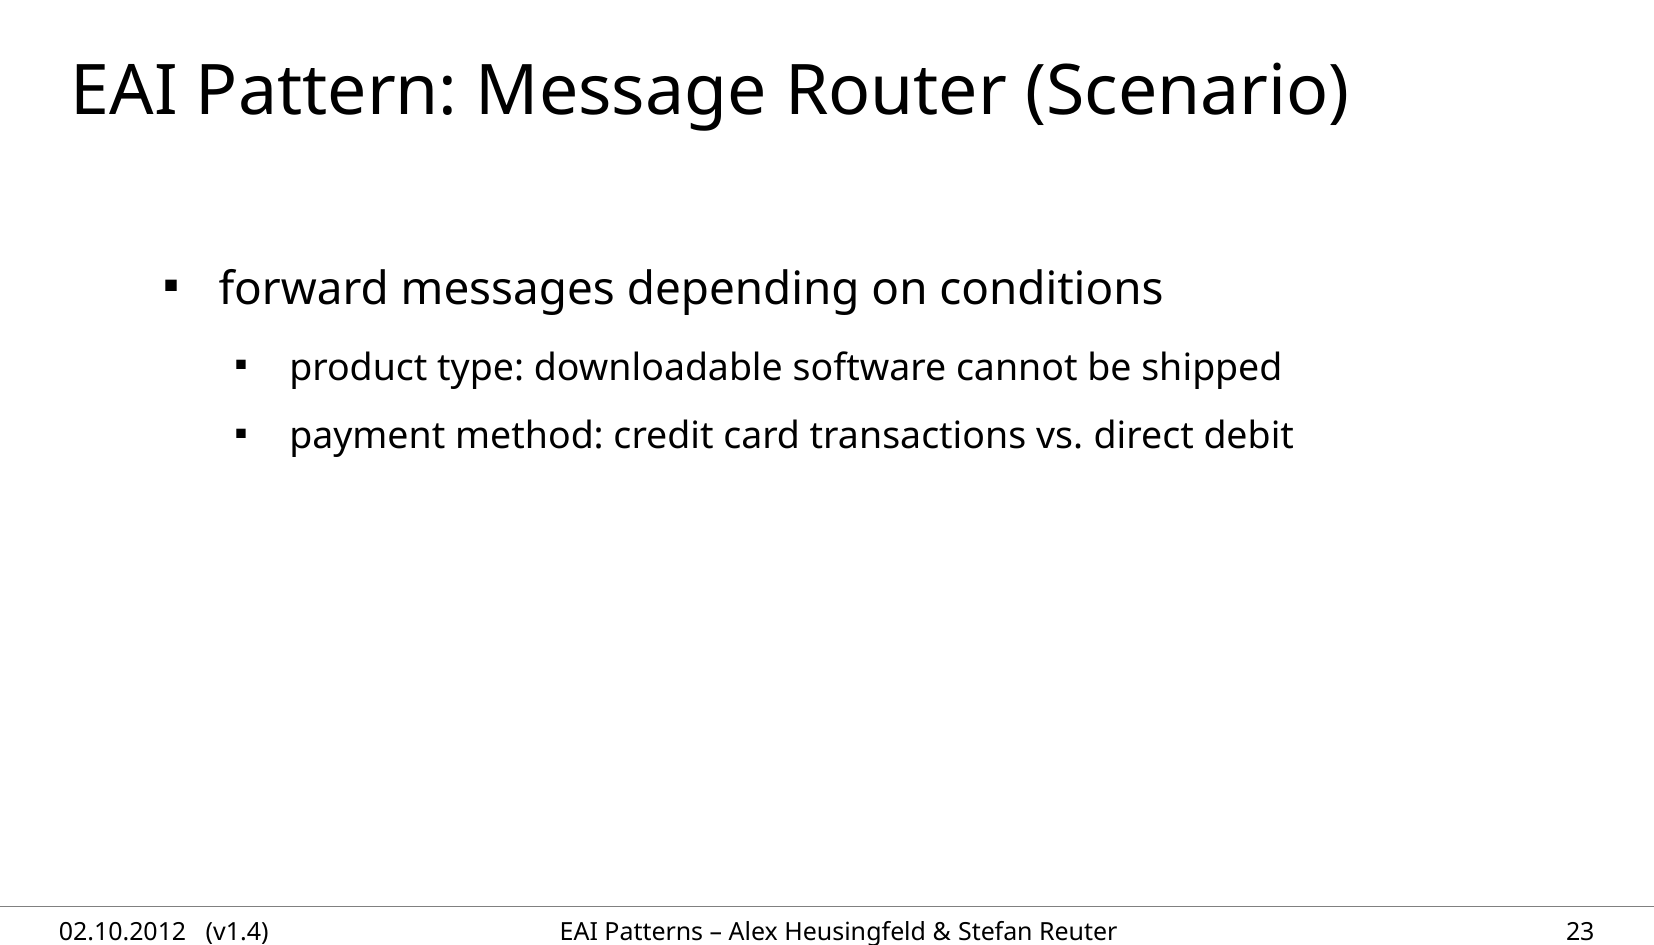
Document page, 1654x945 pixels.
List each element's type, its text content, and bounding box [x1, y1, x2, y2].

list forward messages depending on conditions product type: downloadable software cannot be shipped payment method: credit card transactions vs. direct debit [147, 255, 1518, 489]
title EAI Pattern: Message Router (Scenario) [70, 17, 1583, 158]
